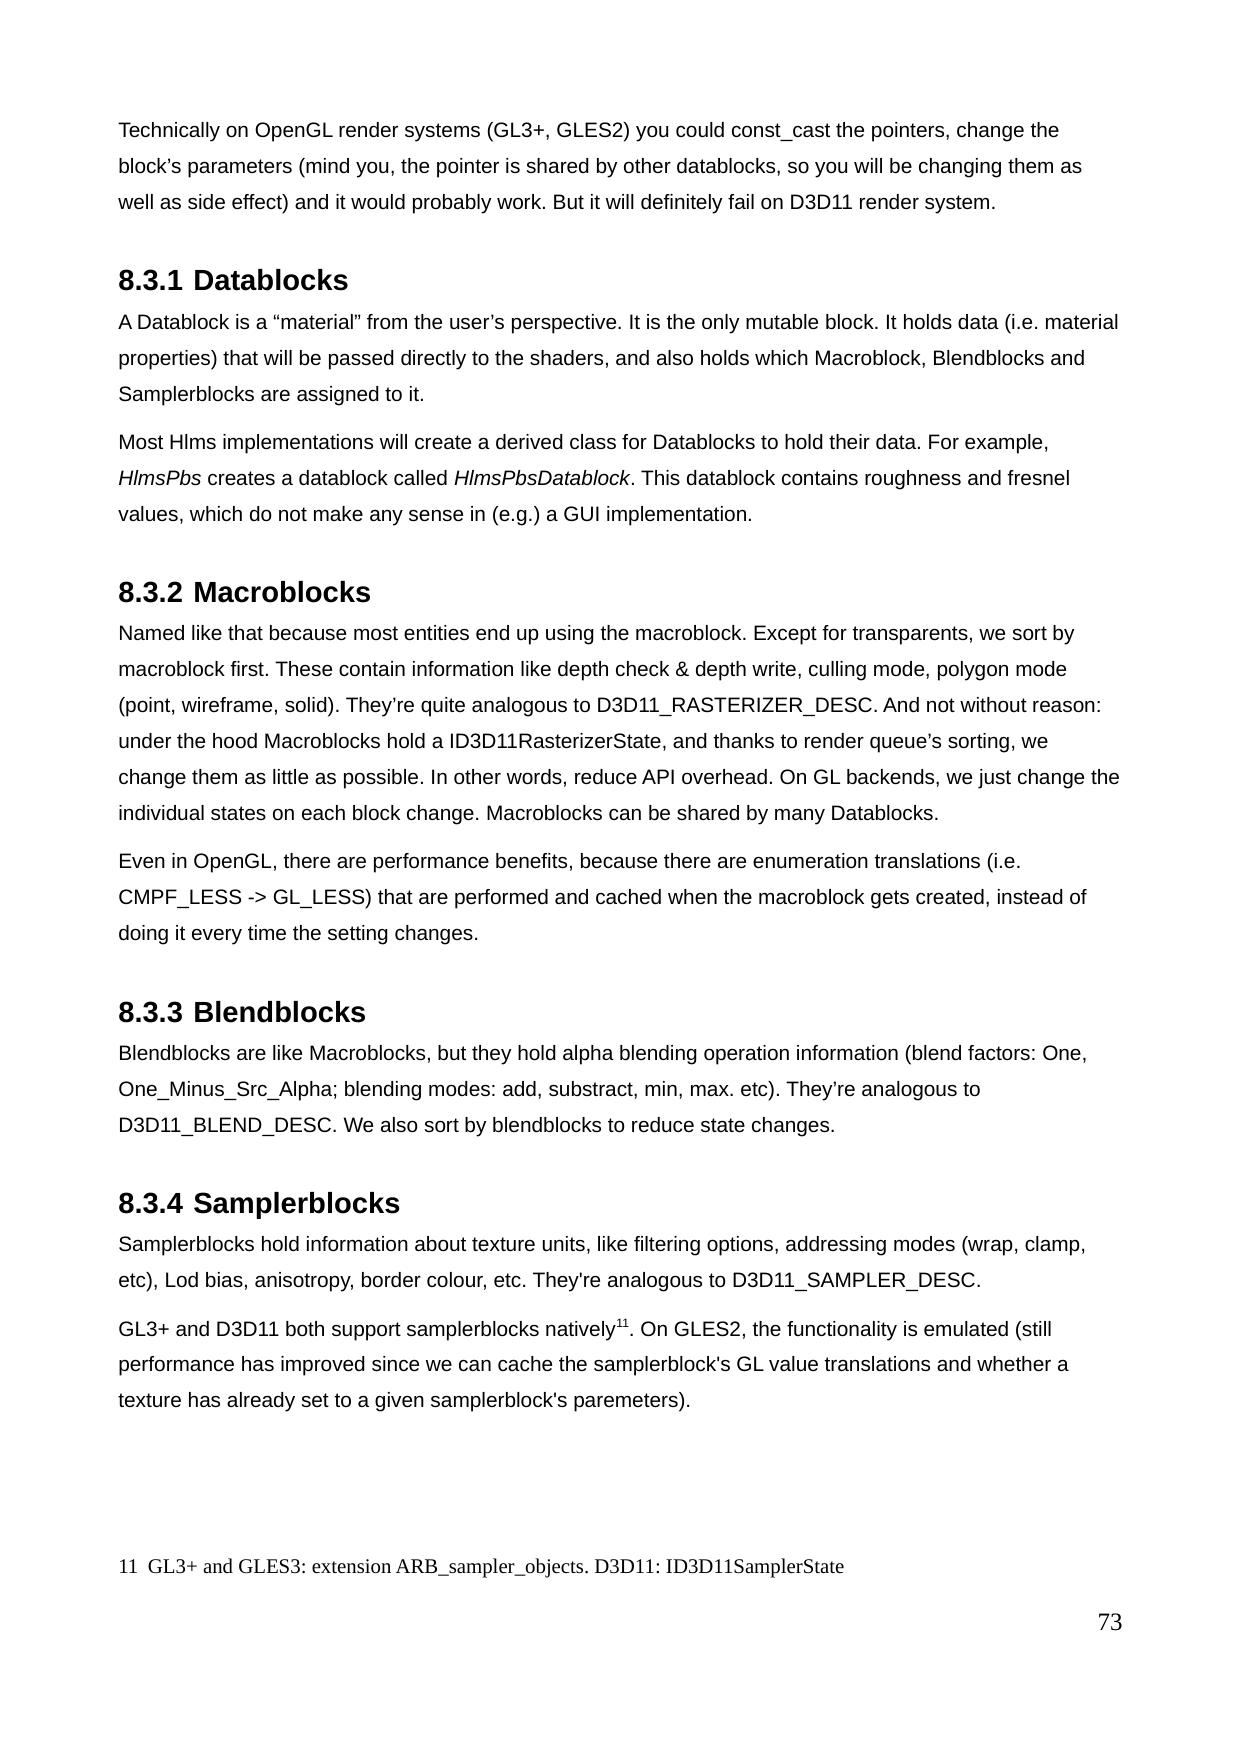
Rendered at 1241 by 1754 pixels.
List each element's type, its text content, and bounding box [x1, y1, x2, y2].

text Most Hlms implementations will create a derived class for Datablocks to hold their data. For example, HlmsPbs creates a datablock called HlmsPbsDatablock. This datablock contains roughness and fresnel values, which do not make any sense in (e.g.) a GUI implementation. [118, 430, 1122, 526]
subtitle Datablocks [118, 263, 1122, 297]
subtitle Samplerblocks [118, 1186, 1122, 1219]
subtitle Macroblocks [118, 575, 1122, 609]
subtitle Blendblocks [118, 994, 1122, 1028]
text Blendblocks are like Macroblocks, but they hold alpha blending operation information (blend factors: One, One_Minus_Src_Alpha; blending modes: add, substract, min, max. etc). They’re analogous to D3D11_BLEND_DESC. We also sort by blendblocks to reduce state changes. [118, 1041, 1122, 1136]
text A Datablock is a “material” from the user’s perspective. It is the only mutable block. It holds data (i.e. material properties) that will be passed directly to the shaders, and also holds which Macroblock, Blendblocks and Samplerblocks are assigned to it. [118, 309, 1122, 405]
text GL3+ and D3D11 both support samplerblocks natively. On GLES2, the functionality is emulated (still performance has improved since we can cache the samplerblock's GL value translations and whether a texture has already set to a given samplerblock's paremeters). [118, 1316, 1122, 1412]
text Even in OpenGL, there are performance benefits, because there are enumeration translations (i.e. CMPF_LESS -> GL_LESS) that are performed and cached when the macroblock gets created, instead of doing it every time the setting changes. [118, 849, 1122, 945]
text Named like that because most entities end up using the macroblock. Except for transparents, we sort by macroblock first. These contain information like depth check & depth write, culling mode, polygon mode (point, wireframe, solid). They’re quite analogous to D3D11_RASTERIZER_DESC. And not without reason: under the hood Macroblocks hold a ID3D11RasterizerState, and thanks to render queue’s sorting, we change them as little as possible. In other words, reduce API overhead. On GL backends, we just change the individual states on each block change. Macroblocks can be shared by many Datablocks. [118, 621, 1122, 825]
text Technically on OpenGL render systems (GL3+, GLES2) you could const_cast the pointers, change the block’s parameters (mind you, the pointer is shared by other datablocks, so you will be changing them as well as side effect) and it would probably work. But it will definitely fail on D3D11 render system. [118, 118, 1122, 214]
text Samplerblocks hold information about texture units, like filtering options, addressing modes (wrap, clamp, etc), Lod bias, anisotropy, border colour, etc. They're analogous to D3D11_SAMPLER_DESC. [118, 1232, 1122, 1292]
text GL3+ and GLES3: extension ARB_sampler_objects. D3D11: ID3D11SamplerState [118, 1553, 1122, 1578]
